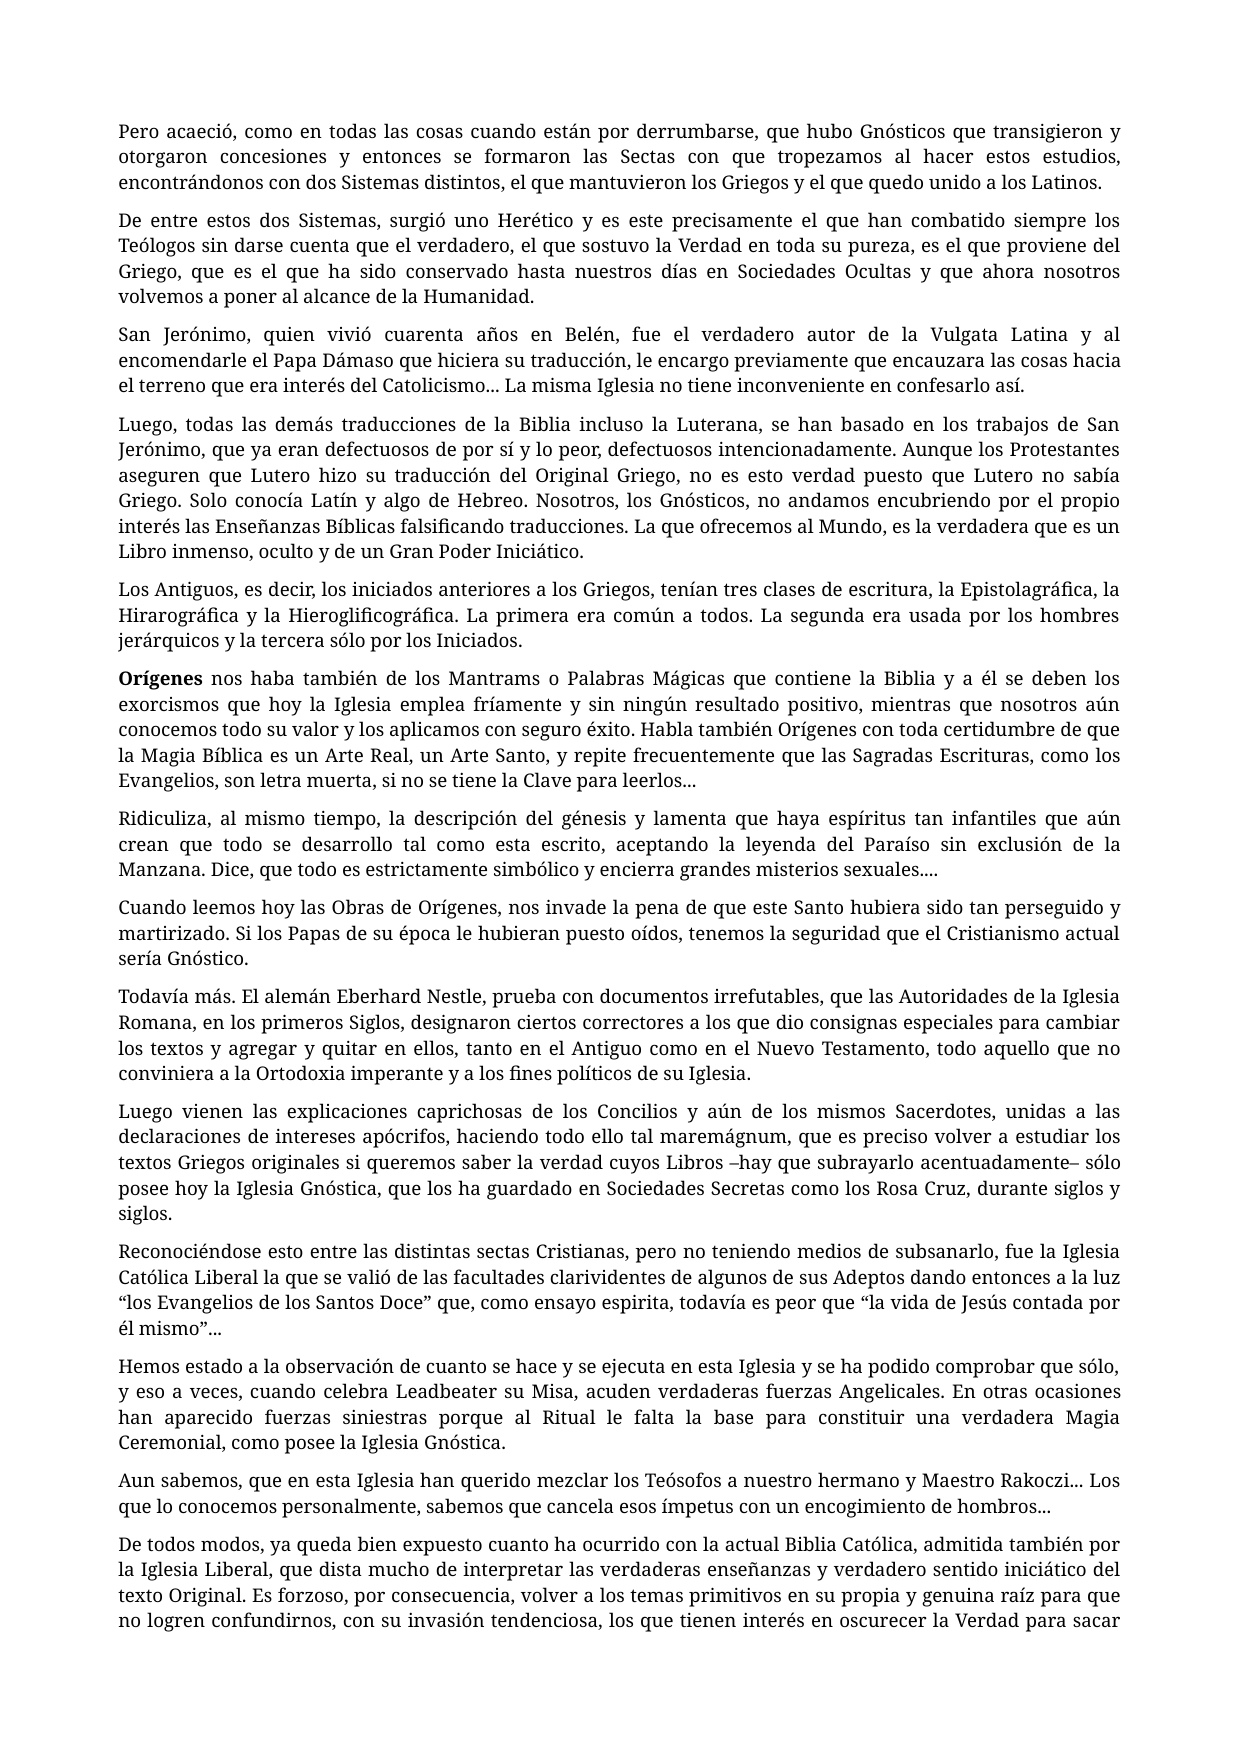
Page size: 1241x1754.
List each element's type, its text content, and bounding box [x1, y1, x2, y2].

text Luego vienen las explicaciones caprichosas de los Concilios y aún de los mismos Sacerdotes, unidas a las declaraciones de intereses apócrifos, haciendo todo ello tal maremágnum, que es preciso volver a estudiar los textos Griegos originales si queremos saber la verdad cuyos Libros –hay que subrayarlo acentuadamente– sólo posee hoy la Iglesia Gnóstica, que los ha guardado en Sociedades Secretas como los Rosa Cruz, durante siglos y siglos. [118, 1098, 1122, 1226]
text Aun sabemos, que en esta Iglesia han querido mezclar los Teósofos a nuestro hermano y Maestro Rakoczi... Los que lo conocemos personalmente, sabemos que cancela esos ímpetus con un encogimiento de hombros... [118, 1468, 1122, 1519]
text Reconociéndose esto entre las distintas sectas Cristianas, pero no teniendo medios de subsanarlo, fue la Iglesia Católica Liberal la que se valió de las facultades clarividentes de algunos de sus Adeptos dando entonces a la luz “los Evangelios de los Santos Doce” que, como ensayo espirita, todavía es peor que “la vida de Jesús contada por él mismo”... [118, 1238, 1122, 1341]
text Orígenes nos haba también de los Mantrams o Palabras Mágicas que contiene la Biblia y a él se deben los exorcismos que hoy la Iglesia emplea fríamente y sin ningún resultado positivo, mientras que nosotros aún conocemos todo su valor y los aplicamos con seguro éxito. Habla también Orígenes con toda certidumbre de que la Magia Bíblica es un Arte Real, un Arte Santo, y repite frecuentemente que las Sagradas Escrituras, como los Evangelios, son letra muerta, si no se tiene la Clave para leerlos... [118, 666, 1122, 793]
text Ridiculiza, al mismo tiempo, la descripción del génesis y lamenta que haya espíritus tan infantiles que aún crean que todo se desarrollo tal como esta escrito, aceptando la leyenda del Paraíso sin exclusión de la Manzana. Dice, que todo es estrictamente simbólico y encierra grandes misterios sexuales.... [118, 806, 1122, 882]
text Pero acaeció, como en todas las cosas cuando están por derrumbarse, que hubo Gnósticos que transigieron y otorgaron concesiones y entonces se formaron las Sectas con que tropezamos al hacer estos estudios, encontrándonos con dos Sistemas distintos, el que mantuvieron los Griegos y el que quedo unido a los Latinos. [118, 118, 1122, 195]
text De entre estos dos Sistemas, surgió uno Herético y es este precisamente el que han combatido siempre los Teólogos sin darse cuenta que el verdadero, el que sostuvo la Verdad en toda su pureza, es el que proviene del Griego, que es el que ha sido conservado hasta nuestros días en Sociedades Ocultas y que ahora nosotros volvemos a poner al alcance de la Humanidad. [118, 207, 1122, 309]
text Los Antiguos, es decir, los iniciados anteriores a los Griegos, tenían tres clases de escritura, la Epistolagráfica, la Hirarográfica y la Hieroglificográfica. La primera era común a todos. La segunda era usada por los hombres jerárquicos y la tercera sólo por los Iniciados. [118, 576, 1122, 653]
text San Jerónimo, quien vivió cuarenta años en Belén, fue el verdadero autor de la Vulgata Latina y al encomendarle el Papa Dámaso que hiciera su traducción, le encargo previamente que encauzara las cosas hacia el terreno que era interés del Catolicismo... La misma Iglesia no tiene inconveniente en confesarlo así. [118, 322, 1122, 398]
text Hemos estado a la observación de cuanto se hace y se ejecuta en esta Iglesia y se ha podido comprobar que sólo, y eso a veces, cuando celebra Leadbeater su Misa, acuden verdaderas fuerzas Angelicales. En otras ocasiones han aparecido fuerzas siniestras porque al Ritual le falta la base para constituir una verdadera Magia Ceremonial, como posee la Iglesia Gnóstica. [118, 1353, 1122, 1455]
text De todos modos, ya queda bien expuesto cuanto ha ocurrido con la actual Biblia Católica, admitida también por la Iglesia Liberal, que dista mucho de interpretar las verdaderas enseñanzas y verdadero sentido iniciático del texto Original. Es forzoso, por consecuencia, volver a los temas primitivos en su propia y genuina raíz para que no logren confundirnos, con su invasión tendenciosa, los que tienen interés en oscurecer la Verdad para sacar [118, 1531, 1122, 1633]
text Cuando leemos hoy las Obras de Orígenes, nos invade la pena de que este Santo hubiera sido tan perseguido y martirizado. Si los Papas de su época le hubieran puesto oídos, tenemos la seguridad que el Cristianismo actual sería Gnóstico. [118, 895, 1122, 971]
text Todavía más. El alemán Eberhard Nestle, prueba con documentos irrefutables, que las Autoridades de la Iglesia Romana, en los primeros Siglos, designaron ciertos correctores a los que dio consignas especiales para cambiar los textos y agregar y quitar en ellos, tanto en el Antiguo como en el Nuevo Testamento, todo aquello que no conviniera a la Ortodoxia imperante y a los fines políticos de su Iglesia. [118, 984, 1122, 1086]
text Luego, todas las demás traducciones de la Biblia incluso la Luterana, se han basado en los trabajos de San Jerónimo, que ya eran defectuosos de por sí y lo peor, defectuosos intencionadamente. Aunque los Protestantes aseguren que Lutero hizo su traducción del Original Griego, no es esto verdad puesto que Lutero no sabía Griego. Solo conocía Latín y algo de Hebreo. Nosotros, los Gnósticos, no andamos encubriendo por el propio interés las Enseñanzas Bíblicas falsificando traducciones. La que ofrecemos al Mundo, es la verdadera que es un Libro inmenso, oculto y de un Gran Poder Iniciático. [118, 411, 1122, 564]
